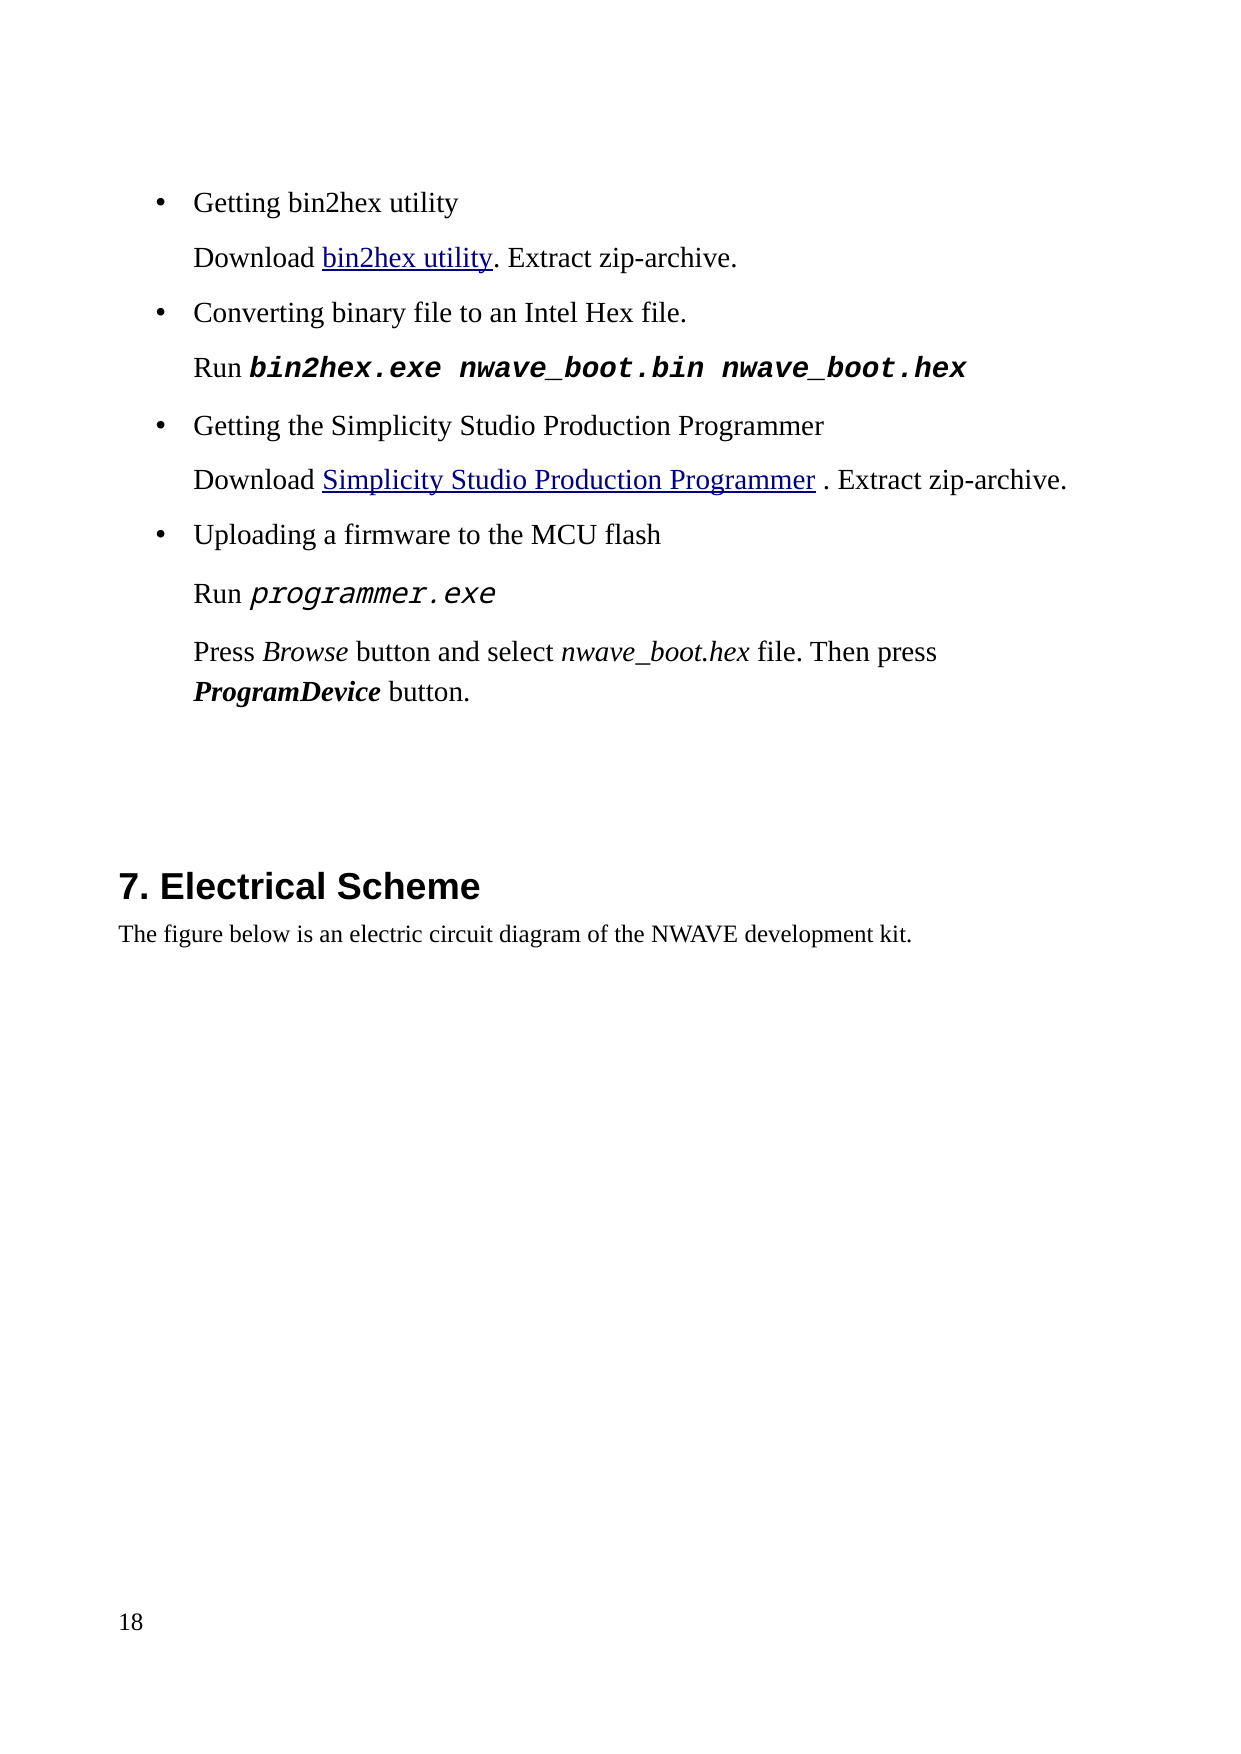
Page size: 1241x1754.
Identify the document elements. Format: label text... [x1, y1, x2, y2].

list Getting the Simplicity Studio Production Programmer [156, 408, 1122, 441]
list Converting binary file to an Intel Hex file. [156, 295, 1122, 328]
list Press Browse button and select nwave_boot.hex file. Then press ProgramDevice button. [156, 634, 1122, 708]
list Run bin2hex.exe nwave_boot.bin nwave_boot.hex [156, 350, 1122, 386]
list Uploading a firmware to the MCU flash [156, 517, 1122, 551]
list Getting bin2hex utility [156, 185, 1122, 219]
list The figure below is an electric circuit diagram of the NWAVE development kit. [118, 919, 1122, 948]
list Download bin2hex utility. Extract zip-archive. [156, 240, 1122, 274]
list Run programmer.exe [156, 572, 1122, 612]
subtitle 7. Electrical Scheme [118, 864, 1122, 907]
list Download Simplicity Studio Production Programmer . Extract zip-archive. [156, 462, 1122, 496]
